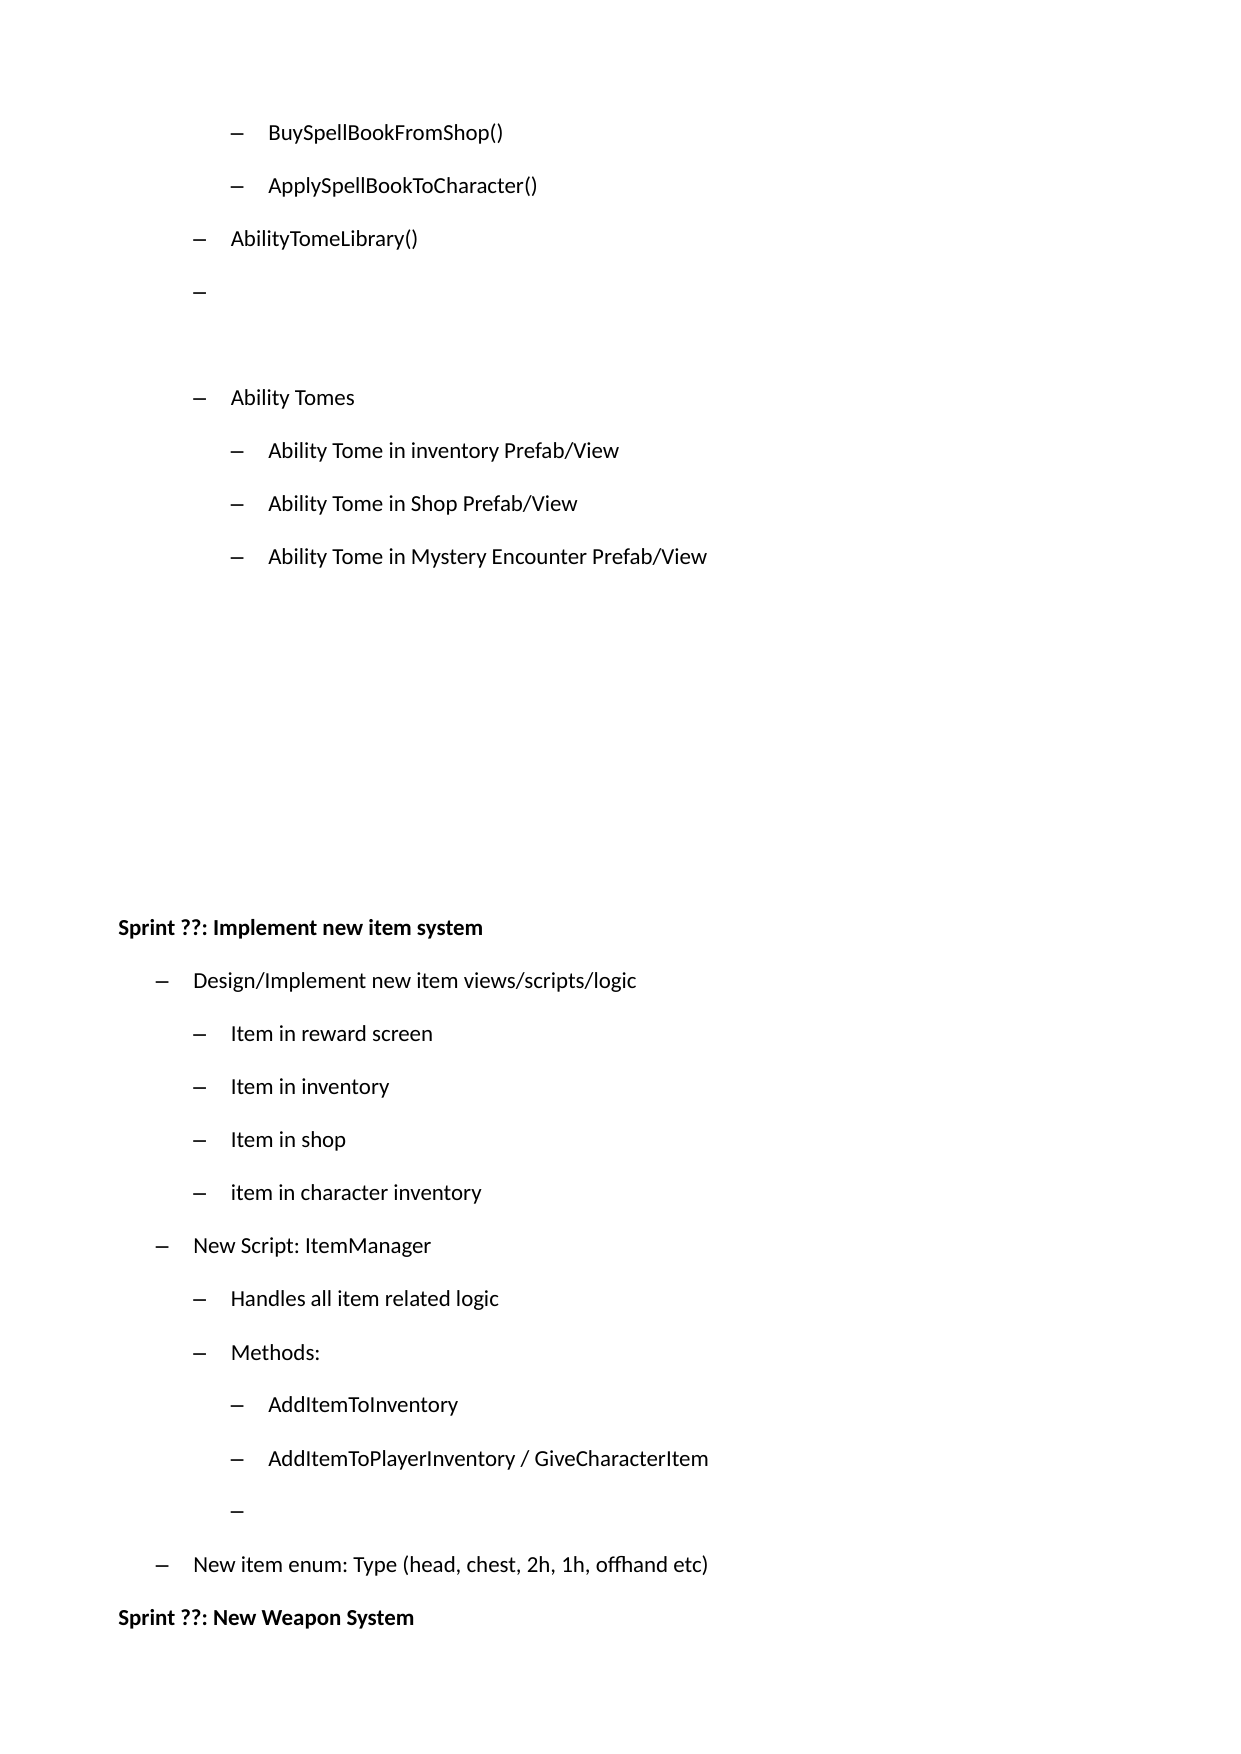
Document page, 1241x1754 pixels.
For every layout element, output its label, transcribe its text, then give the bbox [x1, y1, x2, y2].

list Ability Tomes [193, 383, 1122, 411]
list Handles all item related logic [193, 1284, 1122, 1313]
list AddItemToPlayerInventory / GiveCharacterItem [231, 1444, 1122, 1472]
list New item enum: Type (head, chest, 2h, 1h, offhand etc) [156, 1550, 1122, 1578]
list New Script: ItemManager [156, 1232, 1122, 1259]
list BuySpellBookFromShop() [231, 118, 1122, 146]
list Ability Tome in Mystery Encounter Prefab/View [231, 542, 1122, 570]
list Item in shop [193, 1126, 1122, 1153]
text Sprint ??: New Weapon System [118, 1603, 1122, 1631]
list item in character inventory [193, 1178, 1122, 1207]
text Sprint ??: Implement new item system [118, 913, 1122, 941]
list ApplySpellBookToCharacter() [231, 171, 1122, 199]
list Item in inventory [193, 1072, 1122, 1101]
list Ability Tome in Shop Prefab/View [231, 489, 1122, 517]
list Methods: [193, 1338, 1122, 1366]
list Item in reward screen [193, 1019, 1122, 1047]
list AddItemToInventory [231, 1391, 1122, 1419]
list AbilityTomeLibrary() [193, 224, 1122, 252]
list Design/Implement new item views/scripts/logic [156, 966, 1122, 994]
list Ability Tome in inventory Prefab/View [231, 436, 1122, 464]
